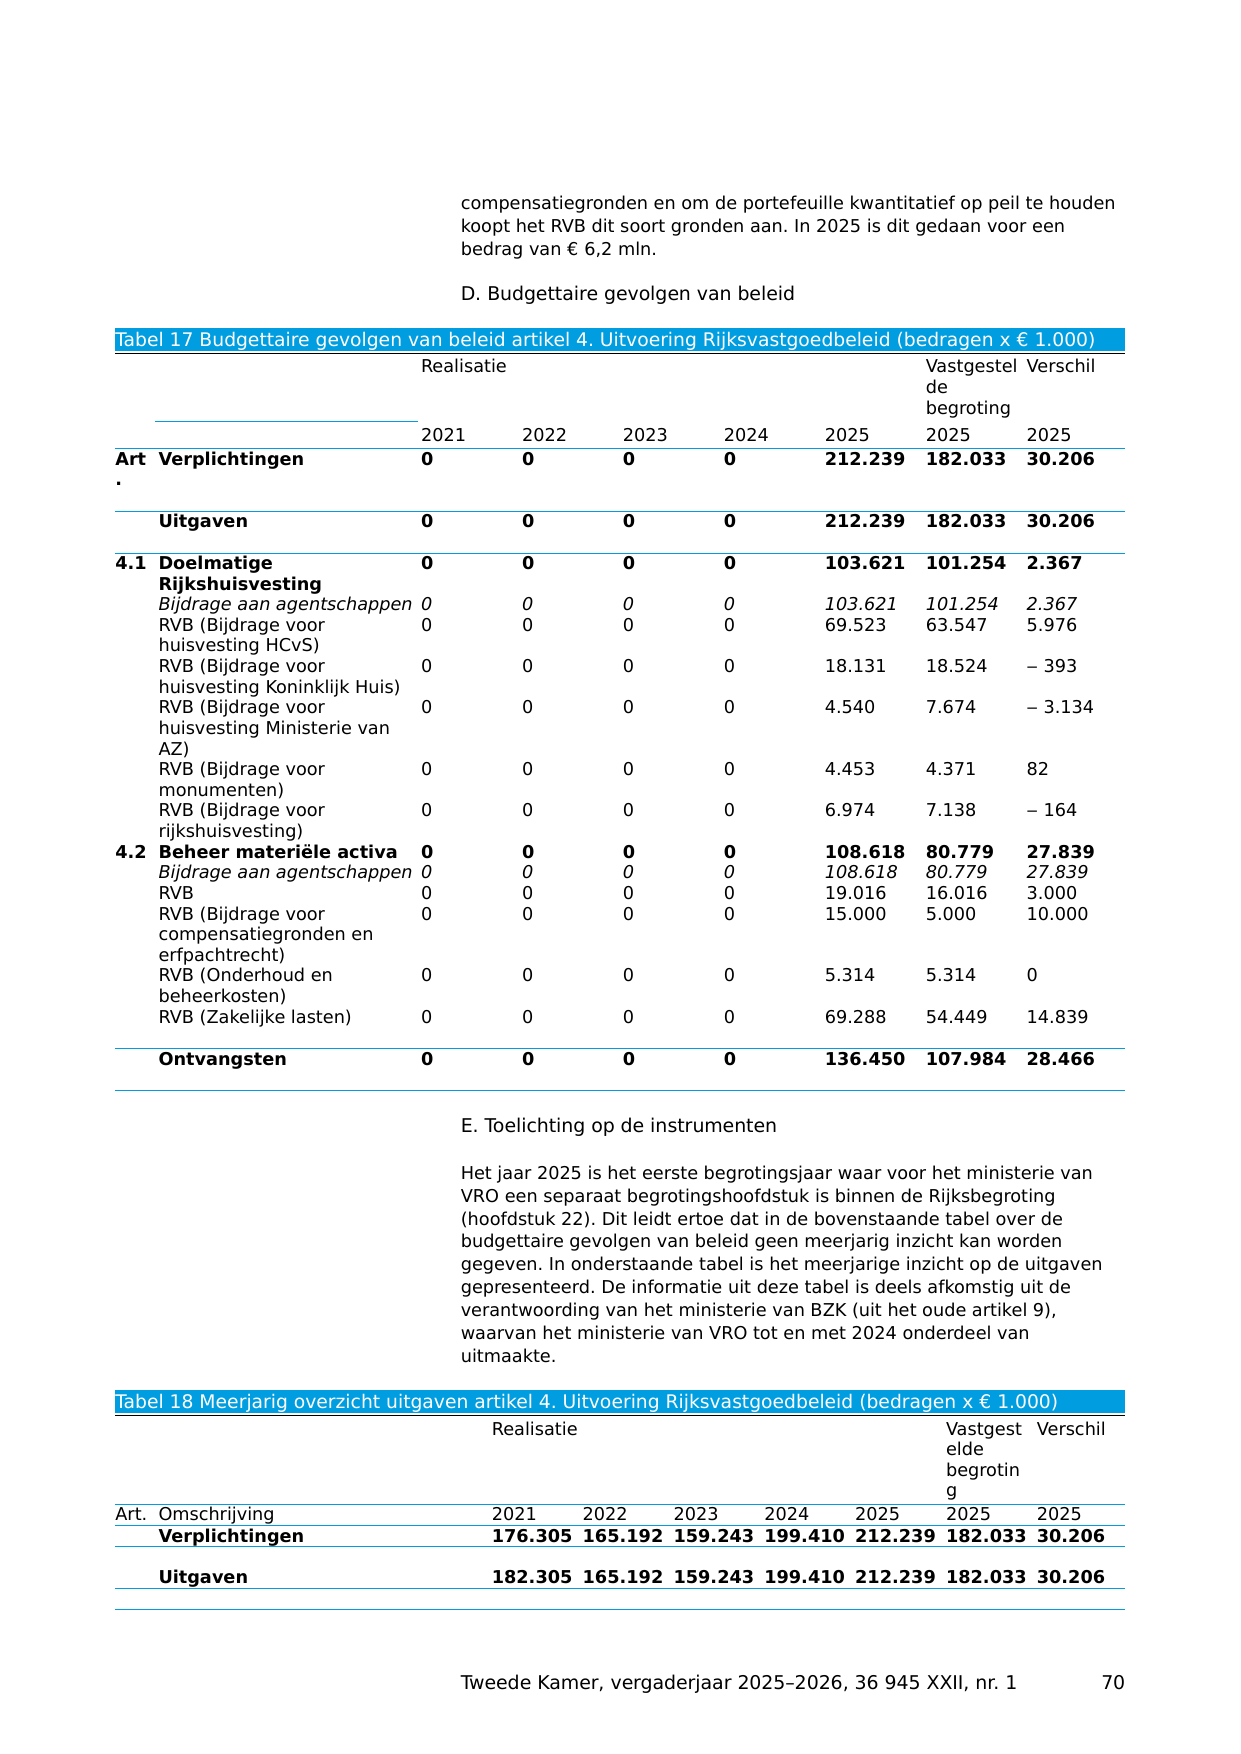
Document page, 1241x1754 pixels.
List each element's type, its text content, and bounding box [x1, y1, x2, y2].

table_cell 0 [418, 883, 519, 903]
title E. Toelichting op de instrumenten [461, 1115, 1125, 1137]
table_cell 0 [721, 449, 822, 490]
table_cell 4.453 [822, 759, 923, 800]
table_cell 0 [721, 656, 822, 697]
table_cell Uitgaven [155, 1567, 489, 1588]
table_cell 0 [620, 594, 721, 615]
table_cell 2025 [923, 421, 1023, 448]
table_cell Verplichtingen [155, 449, 418, 490]
table_cell [155, 354, 418, 421]
table_cell 0 [519, 759, 620, 800]
table_cell 2025 [943, 1505, 1034, 1525]
table_cell 199.410 [761, 1526, 852, 1546]
table_cell 0 [519, 554, 620, 594]
table_cell Bijdrage aan agentschappen [155, 862, 418, 883]
table_cell [761, 1547, 852, 1567]
table_cell [761, 1589, 852, 1609]
table_cell [115, 883, 155, 903]
table_cell Verschil [1024, 354, 1125, 421]
table_cell 18.131 [822, 656, 923, 697]
table_cell 2024 [761, 1505, 852, 1525]
table_cell [923, 490, 1023, 511]
table_cell [620, 1069, 721, 1090]
table_cell 0 [418, 554, 519, 594]
table_cell [670, 1589, 761, 1609]
table_cell [115, 512, 155, 532]
table_cell [115, 1069, 155, 1090]
table_cell 0 [620, 842, 721, 862]
table_cell [489, 1589, 579, 1609]
table_cell 0 [418, 615, 519, 656]
table_cell 0 [418, 842, 519, 862]
table_cell 199.410 [761, 1567, 852, 1588]
table_cell [721, 1027, 822, 1048]
table_cell RVB (Bijdrage voor rijkshuisvesting) [155, 800, 418, 842]
table_cell Omschrijving [155, 1505, 489, 1525]
table_cell [155, 1589, 489, 1609]
table_cell 108.618 [822, 842, 923, 862]
table_cell 182.033 [923, 449, 1023, 490]
table_cell Uitgaven [155, 512, 418, 532]
table_cell [519, 490, 620, 511]
table_cell Ontvangsten [155, 1049, 418, 1069]
table_cell 0 [620, 1007, 721, 1027]
title D. Budgettaire gevolgen van beleid [461, 282, 1125, 304]
table_cell [822, 532, 923, 552]
table_cell RVB (Bijdrage voor huisvesting HCvS) [155, 615, 418, 656]
table_cell [418, 1069, 519, 1090]
table_cell 0 [418, 512, 519, 532]
table_cell RVB (Bijdrage voor monumenten) [155, 759, 418, 800]
table_cell 80.779 [923, 842, 1023, 862]
table_cell 0 [418, 697, 519, 759]
table_cell Beheer materiële activa [155, 842, 418, 862]
table_cell [115, 354, 155, 421]
table_cell 182.305 [489, 1567, 579, 1588]
table_cell 27.839 [1024, 862, 1125, 883]
table_cell 0 [418, 656, 519, 697]
table_cell [115, 904, 155, 965]
table_cell [923, 532, 1023, 552]
table_cell 2021 [489, 1505, 579, 1525]
table_cell 15.000 [822, 904, 923, 965]
table_cell 0 [418, 759, 519, 800]
table_cell [620, 532, 721, 552]
table_cell 0 [418, 965, 519, 1007]
table_cell 159.243 [670, 1567, 761, 1588]
table_cell 0 [519, 965, 620, 1007]
table_cell [155, 422, 418, 448]
table_cell 212.239 [822, 512, 923, 532]
table_cell 30.206 [1024, 512, 1125, 532]
table_cell 2023 [670, 1505, 761, 1525]
table_cell 0 [721, 594, 822, 615]
table_cell 101.254 [923, 594, 1023, 615]
table_cell 0 [418, 594, 519, 615]
table_cell [1034, 1589, 1125, 1609]
table_cell RVB (Bijdrage voor compensatiegronden en erfpachtrecht) [155, 904, 418, 965]
table_cell [115, 1416, 155, 1504]
table_cell 0 [519, 615, 620, 656]
table_cell 4.1 [115, 554, 155, 594]
table_cell [620, 1027, 721, 1048]
table_cell ‒ 3.134 [1024, 697, 1125, 759]
table_cell 82 [1024, 759, 1125, 800]
table_cell 54.449 [923, 1007, 1023, 1027]
table_cell [115, 421, 155, 448]
table_cell [519, 532, 620, 552]
table_cell 159.243 [670, 1526, 761, 1546]
table_cell Art. [115, 449, 155, 490]
table_cell 0 [418, 800, 519, 842]
table_cell [852, 1547, 943, 1567]
table_cell 176.305 [489, 1526, 579, 1546]
table_cell ‒ 164 [1024, 800, 1125, 842]
table_cell [1034, 1547, 1125, 1567]
table_cell 0 [620, 1049, 721, 1069]
table_cell [1024, 532, 1125, 552]
table_cell 0 [519, 800, 620, 842]
text compensatiegronden en om de portefeuille kwantitatief op peil te houden koopt het RVB dit soort gronden aan. In 2025 is dit gedaan voor een bedrag van € 6,2 mln. [461, 191, 1125, 259]
table_cell [721, 532, 822, 552]
table_cell 0 [620, 904, 721, 965]
table_cell 0 [519, 594, 620, 615]
table_cell 2025 [852, 1505, 943, 1525]
table_cell 0 [721, 862, 822, 883]
table_cell RVB (Bijdrage voor huisvesting Koninklijk Huis) [155, 656, 418, 697]
table_cell [115, 697, 155, 759]
table_cell 4.540 [822, 697, 923, 759]
table_cell [155, 1547, 489, 1567]
table_cell Realisatie [418, 354, 923, 421]
table_cell [1024, 490, 1125, 511]
table_cell 0 [519, 1049, 620, 1069]
table_cell 16.016 [923, 883, 1023, 903]
table_cell [519, 1027, 620, 1048]
table_cell [115, 1007, 155, 1027]
table_cell 0 [721, 759, 822, 800]
table_cell 0 [519, 904, 620, 965]
table_cell 30.206 [1034, 1567, 1125, 1588]
table_cell 2025 [822, 421, 923, 448]
table_cell 0 [721, 697, 822, 759]
table_cell [1024, 1027, 1125, 1048]
table_cell 0 [519, 656, 620, 697]
table_cell 0 [721, 512, 822, 532]
table_cell [721, 490, 822, 511]
table_cell 2025 [1034, 1505, 1125, 1525]
table_cell [115, 1027, 155, 1048]
table_cell 10.000 [1024, 904, 1125, 965]
table_cell 0 [519, 1007, 620, 1027]
table_cell 2.367 [1024, 594, 1125, 615]
table_cell [418, 1027, 519, 1048]
table_cell [943, 1547, 1034, 1567]
table_cell 0 [721, 883, 822, 903]
table_cell RVB [155, 883, 418, 903]
table_cell 0 [721, 1049, 822, 1069]
table_cell 0 [620, 862, 721, 883]
table_cell [155, 1416, 489, 1504]
table_cell [418, 490, 519, 511]
table_cell 0 [418, 904, 519, 965]
table_cell 0 [519, 697, 620, 759]
table_cell [155, 1027, 418, 1048]
table_cell Vastgestelde begroting [943, 1416, 1034, 1504]
table_cell 0 [620, 759, 721, 800]
table_cell Bijdrage aan agentschappen [155, 594, 418, 615]
table_cell 182.033 [923, 512, 1023, 532]
table_cell [852, 1589, 943, 1609]
table_cell [620, 490, 721, 511]
table_cell [489, 1547, 579, 1567]
table_cell [418, 532, 519, 552]
table_cell [115, 615, 155, 656]
table_cell 7.674 [923, 697, 1023, 759]
table_cell 2022 [519, 421, 620, 448]
table_cell [580, 1547, 670, 1567]
table_cell 63.547 [923, 615, 1023, 656]
table_cell Realisatie [489, 1416, 943, 1504]
table_cell 5.000 [923, 904, 1023, 965]
text Het jaar 2025 is het eerste begrotingsjaar waar voor het ministerie van VRO een separaat begrotingshoofdstuk is binnen de Rijksbegroting (hoofdstuk 22). Dit leidt ertoe dat in de bovenstaande tabel over de budgettaire gevolgen van beleid geen meerjarig inzicht kan worden gegeven. In onderstaande tabel is het meerjarige inzicht op de uitgaven gepresenteerd. De informatie uit deze tabel is deels afkomstig uit de verantwoording van het ministerie van BZK (uit het oude artikel 9), waarvan het ministerie van VRO tot en met 2024 onderdeel van uitmaakte. [461, 1161, 1125, 1367]
table_cell 0 [620, 697, 721, 759]
table_cell 0 [721, 1007, 822, 1027]
table_cell 30.206 [1024, 449, 1125, 490]
table_cell RVB (Onderhoud en beheerkosten) [155, 965, 418, 1007]
table_cell 0 [519, 842, 620, 862]
table_cell 2.367 [1024, 554, 1125, 594]
table_cell RVB (Bijdrage voor huisvesting Ministerie van AZ) [155, 697, 418, 759]
table_cell 136.450 [822, 1049, 923, 1069]
table_cell [115, 490, 155, 511]
table_cell 2025 [1024, 421, 1125, 448]
table_cell 0 [620, 965, 721, 1007]
table_cell 0 [721, 842, 822, 862]
table_cell 4.371 [923, 759, 1023, 800]
table_cell 80.779 [923, 862, 1023, 883]
table_cell 2024 [721, 421, 822, 448]
table_cell 5.976 [1024, 615, 1125, 656]
table_cell 0 [721, 800, 822, 842]
table_cell [721, 1069, 822, 1090]
table_cell 212.239 [852, 1567, 943, 1588]
table_cell 0 [721, 965, 822, 1007]
table_cell 103.621 [822, 554, 923, 594]
table_cell [115, 1547, 155, 1567]
table_cell [155, 490, 418, 511]
table_cell [115, 1049, 155, 1069]
table_cell 7.138 [923, 800, 1023, 842]
table_cell 0 [1024, 965, 1125, 1007]
table_cell 6.974 [822, 800, 923, 842]
table_cell 2021 [418, 421, 519, 448]
table_cell 2022 [580, 1505, 670, 1525]
table_cell 3.000 [1024, 883, 1125, 903]
table_cell 101.254 [923, 554, 1023, 594]
table_cell 107.984 [923, 1049, 1023, 1069]
table_cell 69.288 [822, 1007, 923, 1027]
table_cell [115, 1567, 155, 1588]
table_cell 27.839 [1024, 842, 1125, 862]
table_cell 0 [620, 656, 721, 697]
table_cell 0 [721, 904, 822, 965]
table_cell 0 [519, 512, 620, 532]
table_cell 182.033 [943, 1526, 1034, 1546]
table_cell 69.523 [822, 615, 923, 656]
table_cell 212.239 [822, 449, 923, 490]
table_cell [519, 1069, 620, 1090]
table_cell 2023 [620, 421, 721, 448]
table_cell 0 [418, 449, 519, 490]
table_cell [115, 800, 155, 842]
table_cell 0 [620, 554, 721, 594]
table_cell 5.314 [822, 965, 923, 1007]
table_cell 165.192 [580, 1526, 670, 1546]
table_cell 0 [620, 800, 721, 842]
table_cell RVB (Zakelijke lasten) [155, 1007, 418, 1027]
table_cell [1024, 1069, 1125, 1090]
table_cell [115, 1589, 155, 1609]
table_cell [115, 862, 155, 883]
table_cell 0 [721, 554, 822, 594]
table_cell 14.839 [1024, 1007, 1125, 1027]
table_cell 165.192 [580, 1567, 670, 1588]
table_cell [822, 490, 923, 511]
table_cell 0 [620, 883, 721, 903]
table_cell ‒ 393 [1024, 656, 1125, 697]
table_cell 30.206 [1034, 1526, 1125, 1546]
table_cell 5.314 [923, 965, 1023, 1007]
table_cell Verschil [1034, 1416, 1125, 1504]
table_cell [822, 1027, 923, 1048]
table_cell 0 [721, 615, 822, 656]
table_cell [115, 594, 155, 615]
table_cell Vastgestelde begroting [923, 354, 1023, 421]
table_cell [155, 1069, 418, 1090]
table_cell 0 [519, 449, 620, 490]
table_cell [115, 656, 155, 697]
table_cell 0 [620, 615, 721, 656]
table_cell 0 [519, 883, 620, 903]
table_cell [115, 759, 155, 800]
table_cell 108.618 [822, 862, 923, 883]
table_cell 18.524 [923, 656, 1023, 697]
table_cell 212.239 [852, 1526, 943, 1546]
table_cell 4.2 [115, 842, 155, 862]
table_cell Doelmatige Rijkshuisvesting [155, 554, 418, 594]
table_cell [580, 1589, 670, 1609]
table_cell 0 [418, 862, 519, 883]
table_cell 0 [620, 512, 721, 532]
table_cell 103.621 [822, 594, 923, 615]
table_cell [923, 1027, 1023, 1048]
table_cell [943, 1589, 1034, 1609]
table_cell Verplichtingen [155, 1526, 489, 1546]
table_cell [155, 532, 418, 552]
table_cell [115, 532, 155, 552]
table_cell 28.466 [1024, 1049, 1125, 1069]
table_cell [115, 1526, 155, 1546]
table_cell [115, 965, 155, 1007]
table_cell 0 [620, 449, 721, 490]
table_cell 0 [418, 1007, 519, 1027]
table_cell [822, 1069, 923, 1090]
table_cell 0 [519, 862, 620, 883]
table_cell [923, 1069, 1023, 1090]
table_cell 182.033 [943, 1567, 1034, 1588]
table_cell [670, 1547, 761, 1567]
table_cell Art. [115, 1505, 155, 1525]
table_cell 19.016 [822, 883, 923, 903]
table_cell 0 [418, 1049, 519, 1069]
